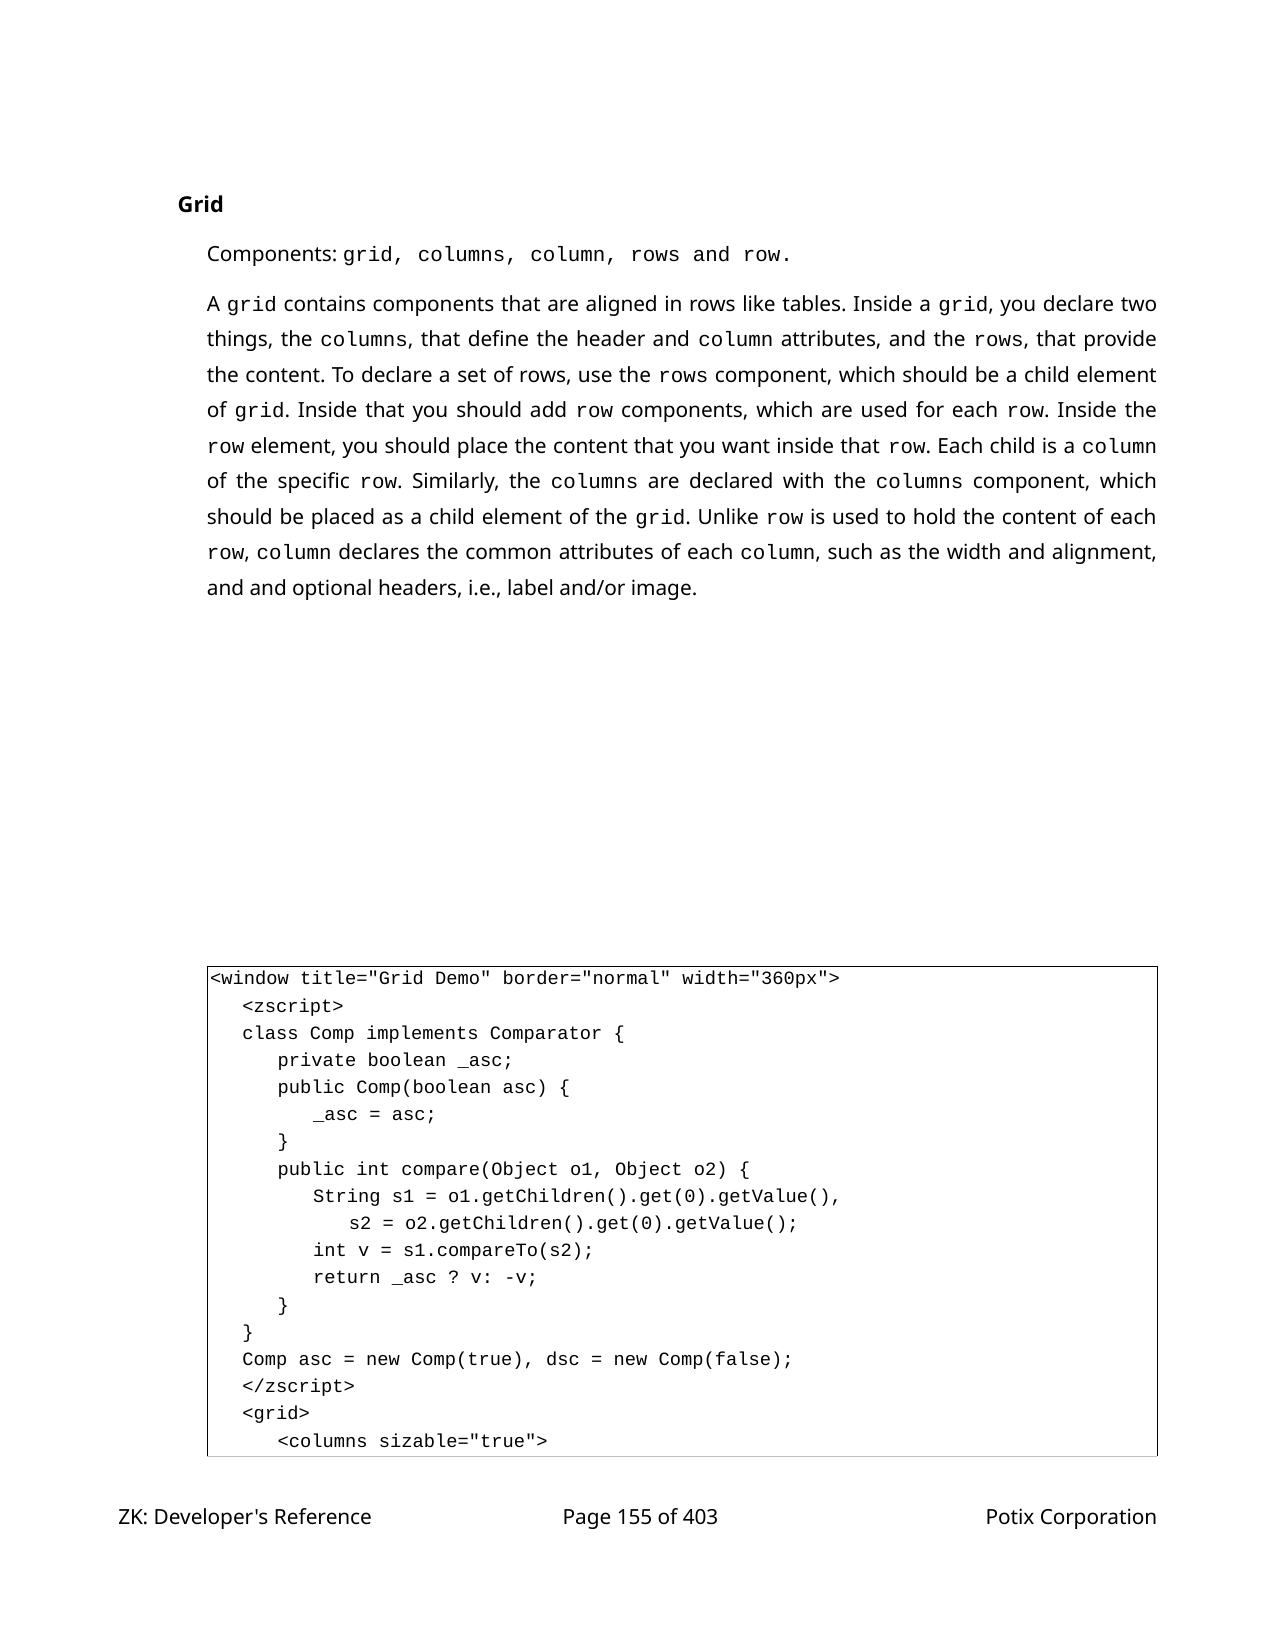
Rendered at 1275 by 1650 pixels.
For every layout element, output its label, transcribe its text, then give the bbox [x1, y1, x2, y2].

text private boolean _asc; [208, 1048, 1157, 1072]
subtitle Grid [177, 189, 1157, 219]
text Comp asc = new Comp(true), dsc = new Comp(false); [208, 1347, 1157, 1371]
text Components: grid, columns, column, rows and row. [207, 239, 1157, 268]
text } [208, 1320, 1157, 1344]
text _asc = asc; [208, 1102, 1157, 1126]
text public int compare(Object o1, Object o2) { [208, 1157, 1157, 1181]
text String s1 = o1.getChildren().get(0).getValue(), [208, 1184, 1157, 1208]
text </zscript> [208, 1374, 1157, 1398]
text <window title="Grid Demo" border="normal" width="360px"> [208, 967, 1157, 991]
text } [208, 1129, 1157, 1154]
text return _asc ? v: -v; [208, 1265, 1157, 1289]
text int v = s1.compareTo(s2); [208, 1238, 1157, 1262]
text <grid> [208, 1401, 1157, 1426]
text s2 = o2.getChildren().get(0).getValue(); [208, 1211, 1157, 1235]
text A grid contains components that are aligned in rows like tables. Inside a grid, you declare two things, the columns, that define the header and column attributes, and the rows, that provide the content. To declare a set of rows, use the rows component, which should be a child element of grid. Inside that you should add row components, which are used for each row. Inside the row element, you should place the content that you want inside that row. Each child is a column of the specific row. Similarly, the columns are declared with the columns component, which should be placed as a child element of the grid. Unlike row is used to hold the content of each row, column declares the common attributes of each column, such as the width and alignment, and and optional headers, i.e., label and/or image. [207, 289, 1157, 601]
text public Comp(boolean asc) { [208, 1075, 1157, 1099]
text <zscript> [208, 993, 1157, 1018]
text } [208, 1292, 1157, 1317]
text class Comp implements Comparator { [208, 1021, 1157, 1045]
text <columns sizable="true"> [208, 1428, 1157, 1456]
